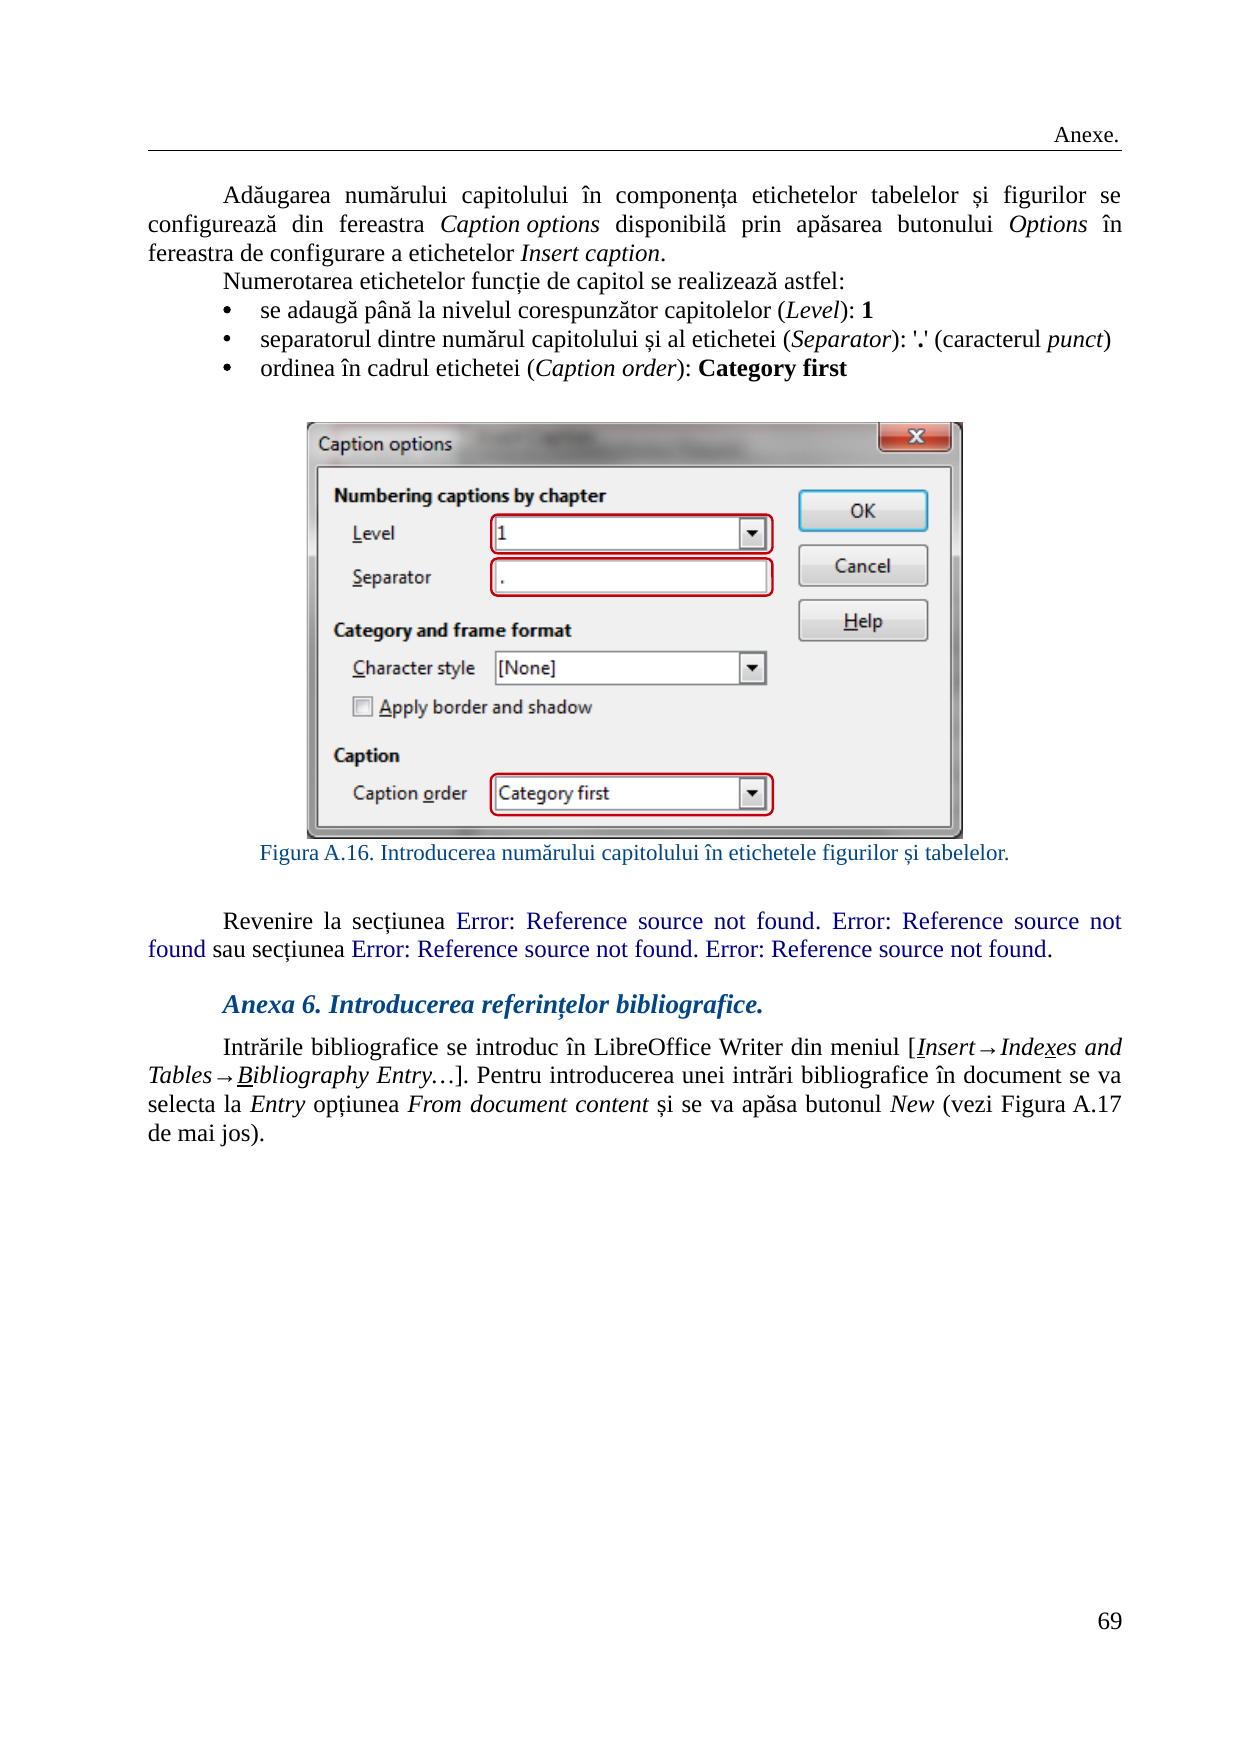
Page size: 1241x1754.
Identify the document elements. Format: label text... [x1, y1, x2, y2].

text Intrările bibliografice se introduc în LibreOffice Writer din meniul [Insert→Indexes and Tables→Bibliography Entry…]. Pentru introducerea unei intrări bibliografice în document se va selecta la Entry opțiunea From document content și se va apăsa butonul New (vezi Figura A.17 de mai jos). [148, 1032, 1122, 1147]
list ordinea în cadrul etichetei (Caption order): Category first [223, 353, 1122, 381]
text Figura A.16. Introducerea numărului capitolului în etichetele figurilor și tabelelor. [148, 839, 1122, 865]
list separatorul dintre numărul capitolului și al etichetei (Separator): '.' (caracterul punct) [223, 324, 1122, 353]
list se adaugă până la nivelul corespunzător capitolelor (Level): 1 [223, 295, 1122, 324]
subtitle Introducerea referințelor bibliografice. [223, 988, 1122, 1019]
picture [306, 422, 963, 839]
text Adăugarea numărului capitolului în componența etichetelor tabelelor și figurilor se configurează din fereastra Caption options disponibilă prin apăsarea butonului Options în fereastra de configurare a etichetelor Insert caption. [148, 180, 1122, 266]
text Revenire la secțiunea Error: Reference source not found. Error: Reference source not found sau secțiunea Error: Reference source not found. Error: Reference source not found. [148, 906, 1122, 963]
text Numerotarea etichetelor funcție de capitol se realizează astfel: [148, 266, 1122, 295]
